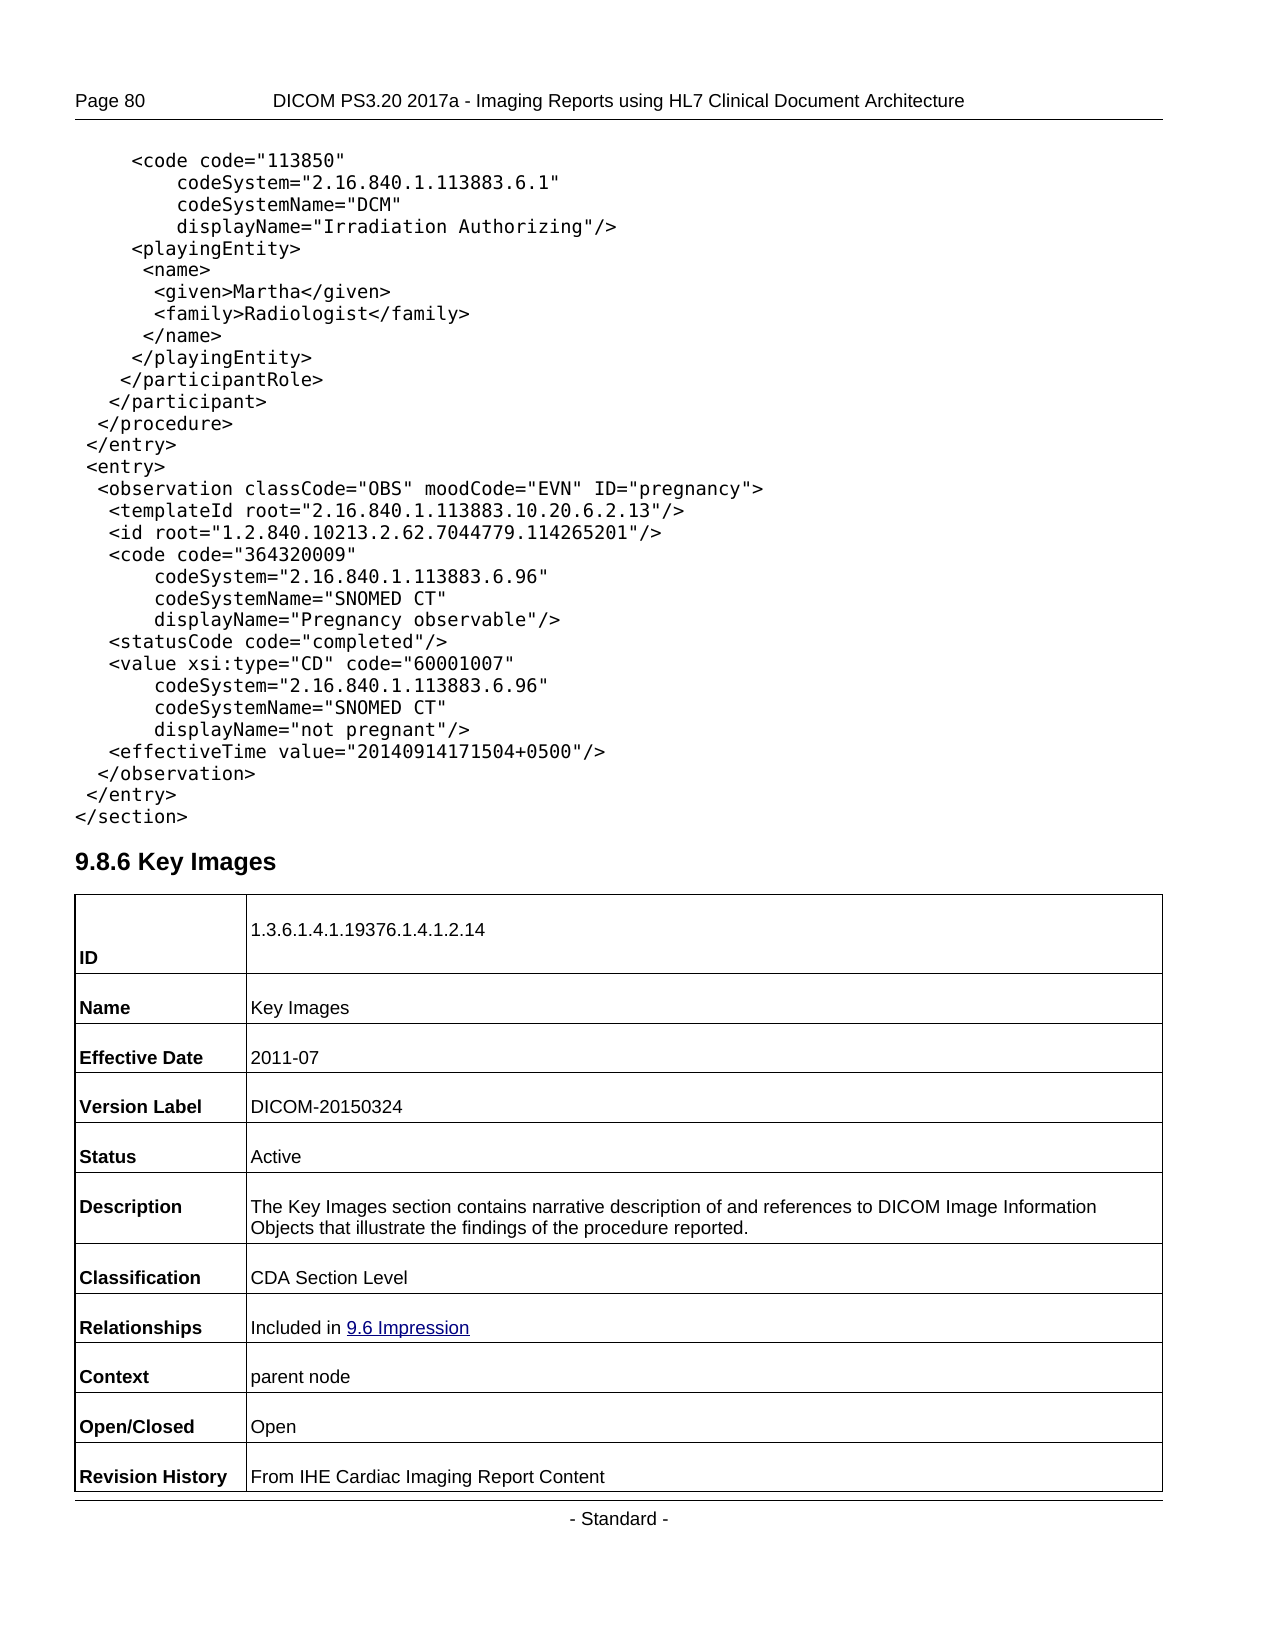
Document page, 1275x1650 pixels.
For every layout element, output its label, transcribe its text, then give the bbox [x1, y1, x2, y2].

table_cell parent node [247, 1343, 1162, 1392]
table_cell Open/Closed [76, 1393, 246, 1442]
table_header ID [76, 895, 246, 973]
table_cell Effective Date [76, 1024, 246, 1072]
table_cell Included in 9.6 Impression [247, 1294, 1162, 1342]
table_cell Classification [76, 1244, 246, 1292]
table_cell DICOM-20150324 [247, 1073, 1162, 1122]
table_cell Relationships [76, 1294, 246, 1342]
text 9.8.6 Key Images [75, 847, 1162, 876]
table_cell Open [247, 1393, 1162, 1442]
text <code code="113850" codeSystem="2.16.840.1.113883.6.1" codeSystemName="DCM" displayName="Irradiation Authorizing"/> <playingEntity> <name> <given>Martha</given> <family>Radiologist</family> </name> </playingEntity> </participantRole> </participant> </procedure> </entry> <entry> <observation classCode="OBS" moodCode="EVN" ID="pregnancy"> <templateId root="2.16.840.1.113883.10.20.6.2.13"/> <id root="1.2.840.10213.2.62.7044779.114265201"/> <code code="364320009" codeSystem="2.16.840.1.113883.6.96" codeSystemName="SNOMED CT" displayName="Pregnancy observable"/> <statusCode code="completed"/> <value xsi:type="CD" code="60001007" codeSystem="2.16.840.1.113883.6.96" codeSystemName="SNOMED CT" displayName="not pregnant"/> <effectiveTime value="20140914171504+0500"/> </observation> </entry> </section> [75, 150, 1162, 828]
table_cell Active [247, 1123, 1162, 1172]
table_header 1.3.6.1.4.1.19376.​1.4.1.2.14 [247, 895, 1162, 973]
table_cell Context [76, 1343, 246, 1392]
table_cell Key Images [247, 974, 1162, 1022]
table_cell Revision History [76, 1443, 246, 1491]
table_cell Description [76, 1173, 246, 1243]
table_cell The Key Images section contains narrative description of and references to DICOM Image Information Objects that illustrate the findings of the procedure reported. [247, 1173, 1162, 1243]
table_cell CDA Section Level [247, 1244, 1162, 1292]
table_cell 2011-07 [247, 1024, 1162, 1072]
table_cell Name [76, 974, 246, 1022]
table_cell Status [76, 1123, 246, 1172]
table_cell From IHE Cardiac Imaging Report Content [247, 1443, 1162, 1491]
table_cell Version Label [76, 1073, 246, 1122]
